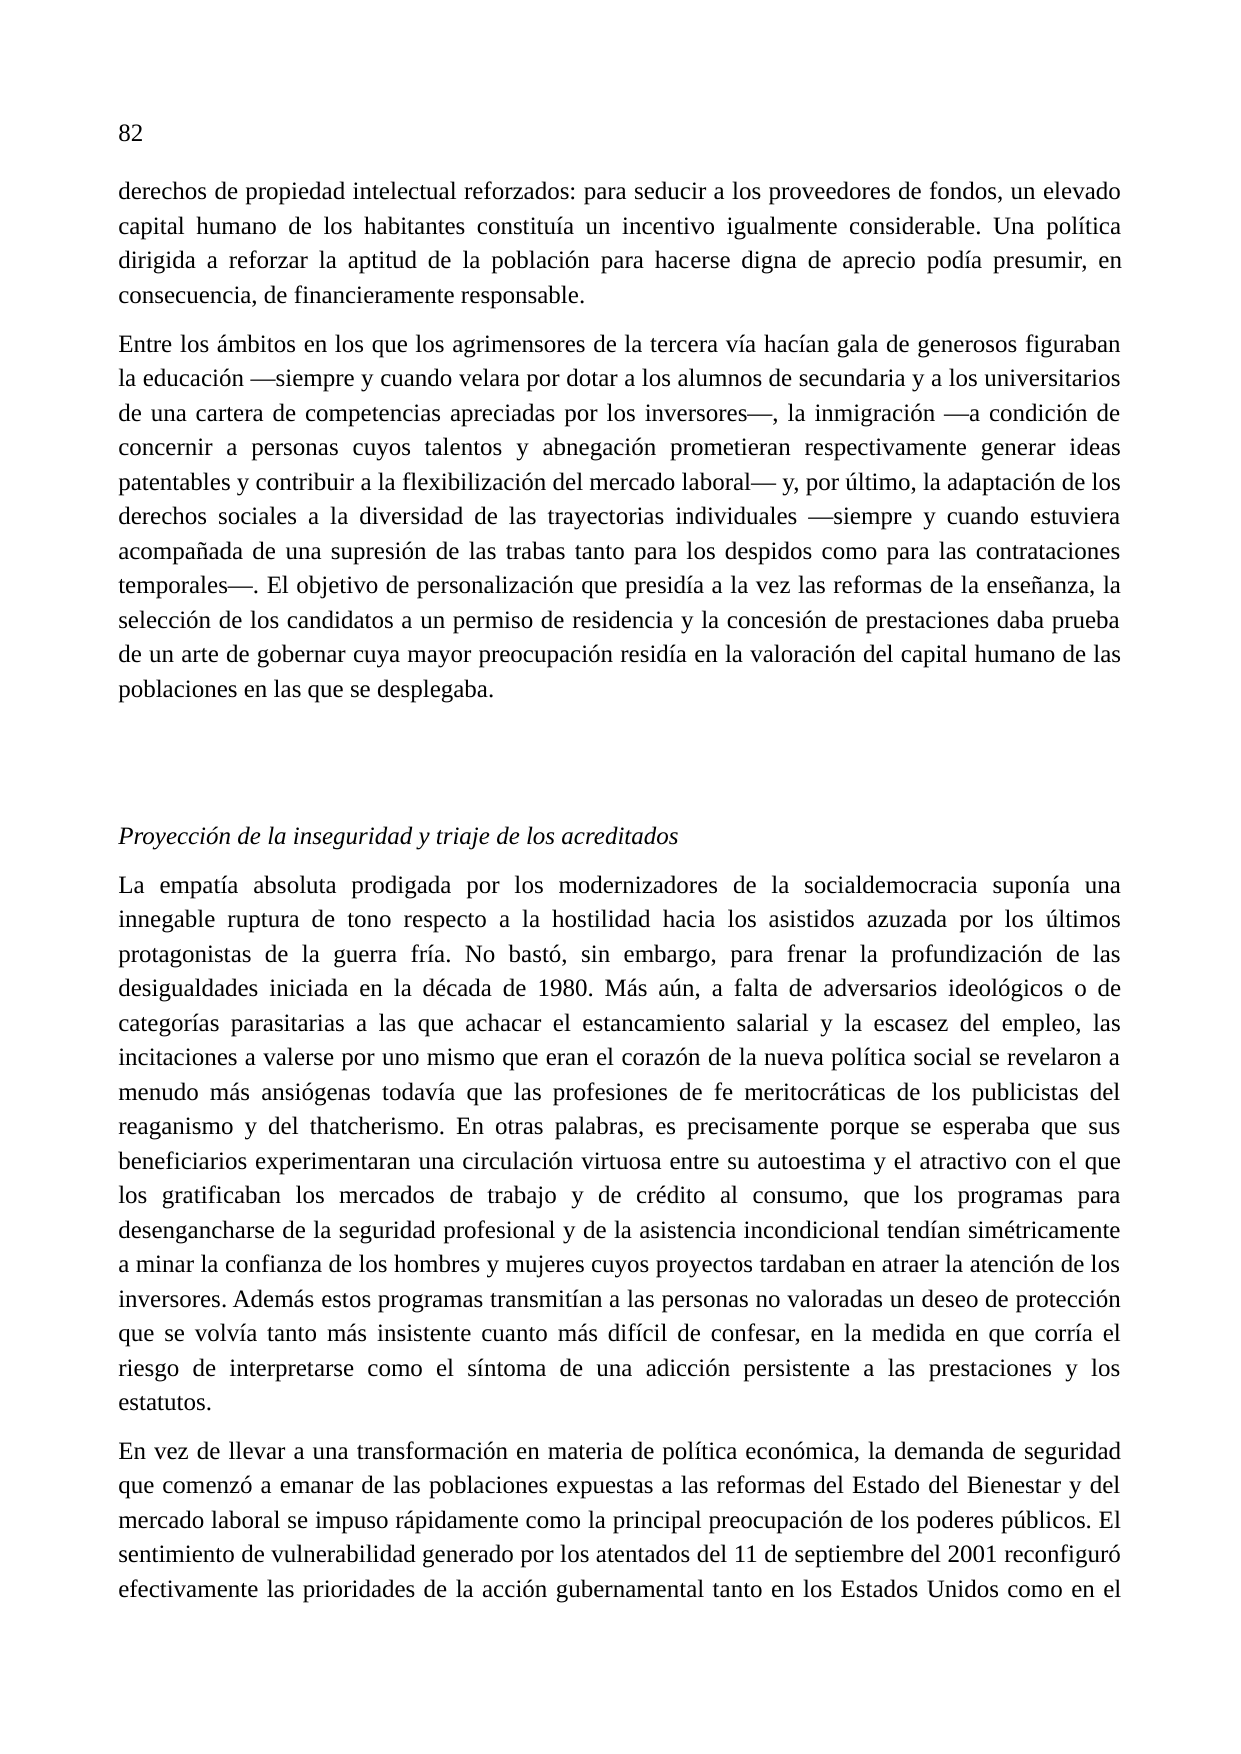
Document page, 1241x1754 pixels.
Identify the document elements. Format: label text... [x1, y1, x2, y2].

text Entre los ámbitos en los que los agrimensores de la tercera vía hacían gala de generosos figuraban la educación —siempre y cuando velara por dotar a los alumnos de secundaria y a los universitarios de una cartera de competencias apreciadas por los inversores—, la inmigración —a condición de concernir a personas cuyos talentos y abnegación prometieran respectivamente generar ideas patentables y contribuir a la flexibilización del mercado laboral— y, por último, la adaptación de los derechos sociales a la diversidad de las trayectorias individuales —siempre y cuando estuviera acompañada de una supresión de las trabas tanto para los despidos como para las contrataciones temporales—. El objetivo de personalización que presidía a la vez las reformas de la enseñanza, la selección de los candidatos a un permiso de residencia y la concesión de prestaciones daba prueba de un arte de gobernar cuya mayor preocupación residía en la valoración del capital humano de las poblaciones en las que se desplegaba. [118, 329, 1122, 702]
text En vez de llevar a una transformación en materia de política económica, la demanda de seguridad que comenzó a emanar de las poblaciones expuestas a las reformas del Estado del Bienestar y del mercado laboral se impuso rápidamente como la principal preocupación de los poderes públicos. El sentimiento de vulnerabilidad generado por los atentados del 11 de septiembre del 2001 reconfiguró efectivamente las prioridades de la acción gubernamental tanto en los Estados Unidos como en el [118, 1436, 1122, 1603]
text Proyección de la inseguridad y triaje de los acreditados [118, 821, 1122, 849]
text La empatía absoluta prodigada por los modernizadores de la socialdemocracia suponía una innegable ruptura de tono respecto a la hostilidad hacia los asistidos azuzada por los últimos protagonistas de la guerra fría. No bastó, sin embargo, para frenar la profundización de las desigualdades iniciada en la década de 1980. Más aún, a falta de adversarios ideológicos o de categorías parasitarias a las que achacar el estancamiento salarial y la escasez del empleo, las incitaciones a valerse por uno mismo que eran el corazón de la nueva política social se revelaron a menudo más ansiógenas todavía que las profesiones de fe meritocráticas de los publicistas del reaganismo y del thatcherismo. En otras palabras, es precisamente porque se esperaba que sus beneficiarios experimentaran una circulación virtuosa entre su autoestima y el atractivo con el que los gratificaban los mercados de trabajo y de crédito al consumo, que los programas para desengancharse de la seguridad profesional y de la asistencia incondicional tendían simétricamente a minar la confianza de los hombres y mujeres cuyos proyectos tardaban en atraer la atención de los inversores. Además estos programas transmitían a las personas no valoradas un deseo de protección que se volvía tanto más insistente cuanto más difícil de confesar, en la medida en que corría el riesgo de interpretarse como el síntoma de una adicción persistente a las prestaciones y los estatutos. [118, 870, 1122, 1416]
text derechos de propiedad intelectual reforzados: para seducir a los proveedores de fondos, un elevado capital humano de los habitantes constituía un incentivo igualmente considerable. Una política dirigida a reforzar la aptitud de la población para hacerse digna de aprecio podía presumir, en consecuencia, de financieramente responsable. [118, 176, 1122, 308]
